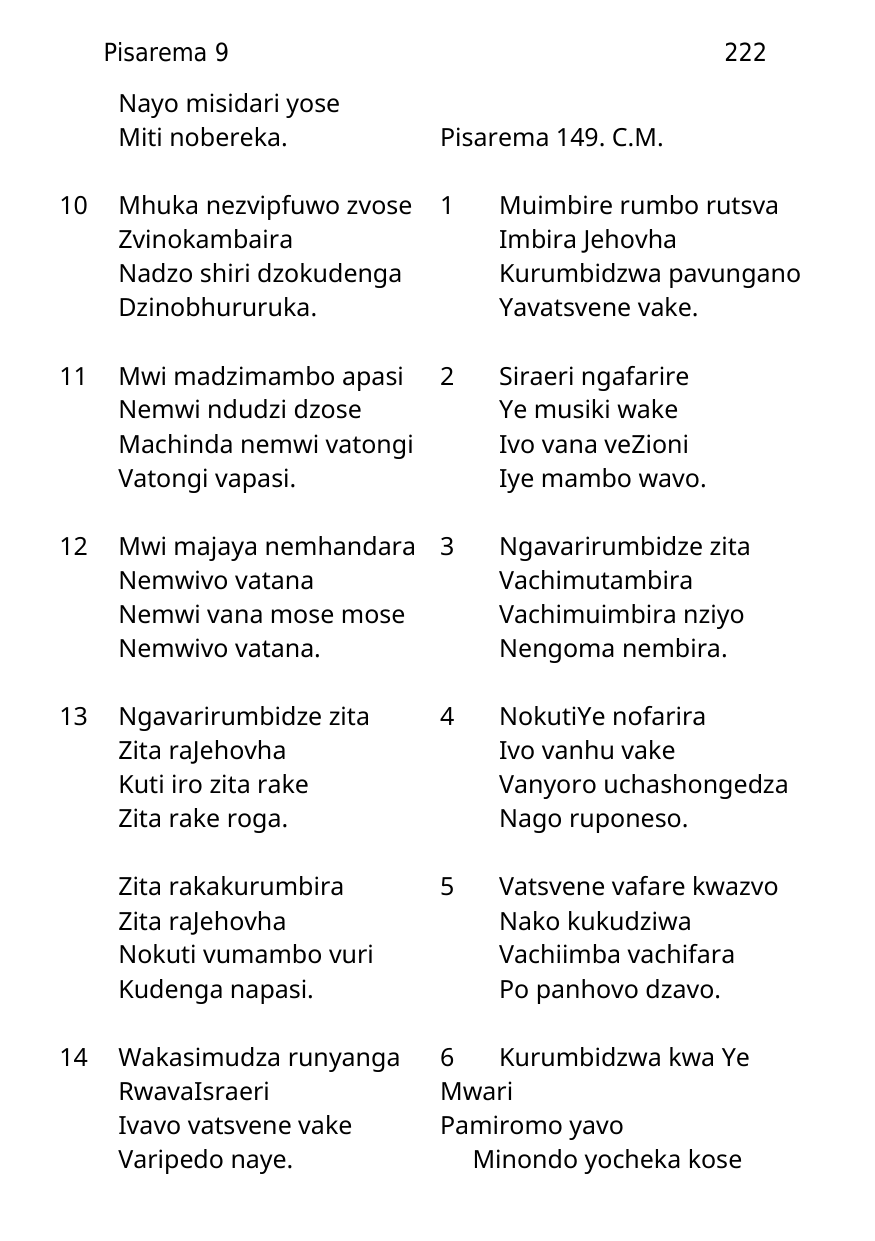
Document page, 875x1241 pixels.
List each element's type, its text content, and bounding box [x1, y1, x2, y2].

text Vatongi vapasi. [59, 460, 434, 494]
text Nayo misidari yose [59, 86, 434, 120]
text 11 Mwi madzimambo apasi [59, 358, 434, 392]
text Ivo vanhu vake [440, 733, 815, 767]
text 14 Wakasimudza runyanga [59, 1039, 434, 1073]
text Varipedo naye. [59, 1142, 434, 1176]
text 10 Mhuka nezvipfuwo zvose [59, 188, 434, 222]
text Kudenga napasi. [59, 971, 434, 1005]
text Dzinobhururuka. [59, 290, 434, 324]
text Zita rake roga. [59, 801, 434, 835]
text Nemwi ndudzi dzose [59, 392, 434, 426]
text Imbira Jehovha [440, 222, 815, 256]
text 5 Vatsvene vafare kwazvo [440, 869, 815, 903]
text Nadzo shiri dzokudenga [59, 256, 434, 290]
text Nemwivo vatana [59, 562, 434, 597]
text Iye mambo wavo. [440, 460, 815, 494]
text 2 Siraeri ngafarire [440, 358, 815, 392]
text 13 Ngavarirumbidze zita [59, 699, 434, 733]
text 3 Ngavarirumbidze zita [440, 528, 815, 562]
text Pamiromo yavo [440, 1107, 815, 1142]
text Zita raJehovha [59, 733, 434, 767]
text Ivavo vatsvene vake [59, 1107, 434, 1142]
text Yavatsvene vake. [440, 290, 815, 324]
text Nako kukudziwa [440, 903, 815, 937]
text Zvinokambaira [59, 222, 434, 256]
text Kuti iro zita rake [59, 767, 434, 801]
text 4 NokutiYe nofarira [440, 699, 815, 733]
text Nengoma nembira. [440, 631, 815, 665]
text 12 Mwi majaya nemhandara [59, 528, 434, 562]
text Kurumbidzwa pavungano [440, 256, 815, 290]
text Vachimuimbira nziyo [440, 597, 815, 631]
text 6 Kurumbidzwa kwa Ye Mwari [440, 1039, 815, 1107]
text Zita raJehovha [59, 903, 434, 937]
text Miti nobereka. [59, 120, 434, 154]
text Nemwivo vatana. [59, 631, 434, 665]
text RwavaIsraeri [59, 1073, 434, 1107]
text Vachiimba vachifara [440, 937, 815, 971]
text Nago ruponeso. [440, 801, 815, 835]
text Vachimutambira [440, 562, 815, 597]
text Machinda nemwi vatongi [59, 426, 434, 460]
text Nokuti vumambo vuri [59, 937, 434, 971]
text Vanyoro uchashongedza [440, 767, 815, 801]
text Nemwi vana mose mose [59, 597, 434, 631]
text Po panhovo dzavo. [440, 971, 815, 1005]
text Ye musiki wake [440, 392, 815, 426]
text Ivo vana veZioni [440, 426, 815, 460]
text Zita rakakurumbira [59, 869, 434, 903]
text Minondo yocheka kose [440, 1142, 815, 1176]
text Pisarema 149. C.M. [440, 120, 815, 154]
text 1 Muimbire rumbo rutsva [440, 188, 815, 222]
